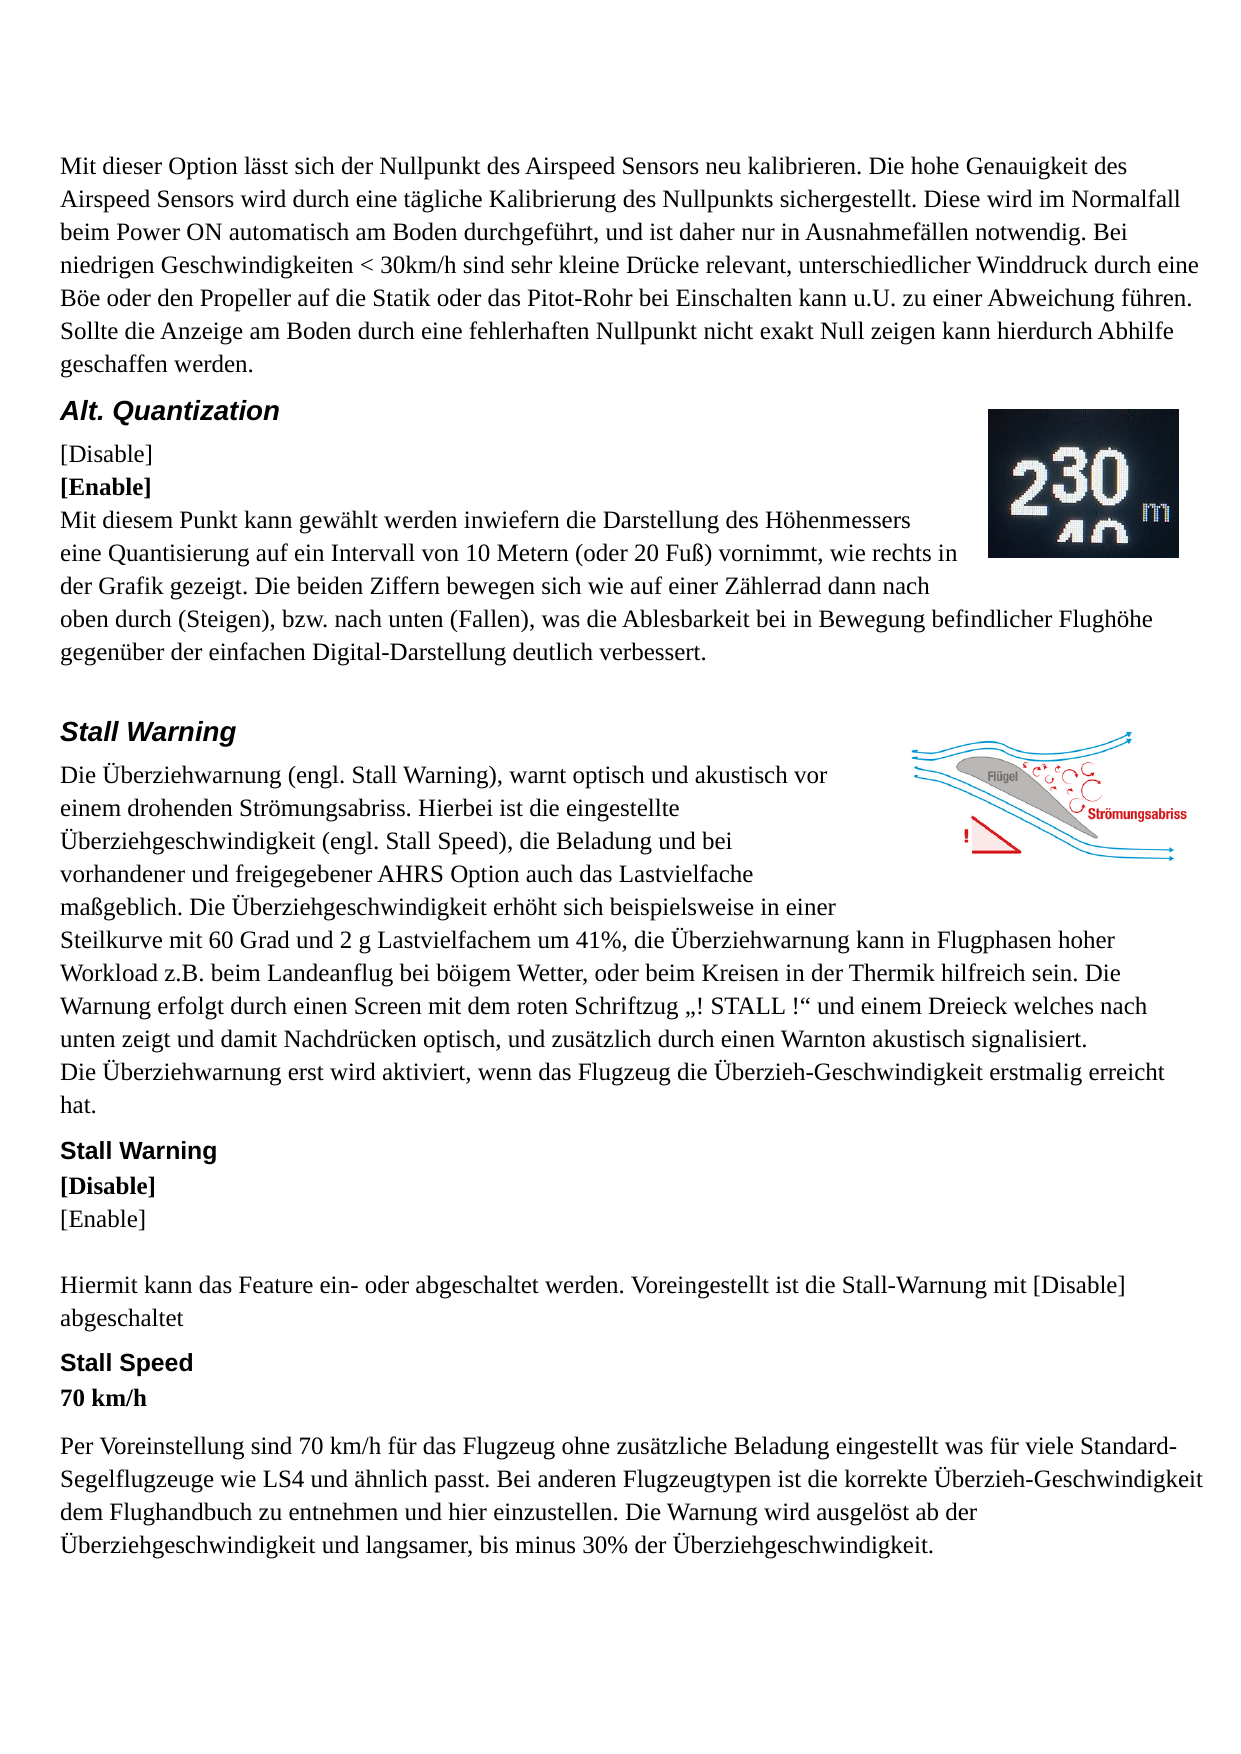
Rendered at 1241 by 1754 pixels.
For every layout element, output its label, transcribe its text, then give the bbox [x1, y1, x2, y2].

text Mit diesem Punkt kann gewählt werden inwiefern die Darstellung des Höhenmessers eine Quantisierung auf ein Intervall von 10 Metern (oder 20 Fuß) vornimmt, wie rechts in der Grafik gezeigt. Die beiden Ziffern bewegen sich wie auf einer Zählerrad dann nach oben durch (Steigen), bzw. nach unten (Fallen), was die Ablesbarkeit bei in Bewegung befindlicher Flughöhe gegenüber der einfachen Digital-Darstellung deutlich verbessert. [60, 505, 1207, 666]
text [Disable] [60, 439, 988, 468]
text Mit dieser Option lässt sich der Nullpunkt des Airspeed Sensors neu kalibrieren. Die hohe Genauigkeit des Airspeed Sensors wird durch eine tägliche Kalibrierung des Nullpunkts sichergestellt. Diese wird im Normalfall beim Power ON automatisch am Boden durchgeführt, und ist daher nur in Ausnahmefällen notwendig. Bei niedrigen Geschwindigkeiten < 30km/h sind sehr kleine Drücke relevant, unterschiedlicher Winddruck durch eine Böe oder den Propeller auf die Statik oder das Pitot-Rohr bei Einschalten kann u.U. zu einer Abweichung führen. Sollte die Anzeige am Boden durch eine fehlerhaften Nullpunkt nicht exakt Null zeigen kann hierdurch Abhilfe geschaffen werden. [60, 151, 1207, 378]
subtitle Alt. Quantization [60, 395, 1207, 427]
text [Enable] [60, 472, 988, 501]
subtitle Stall Speed [60, 1348, 1207, 1377]
picture [988, 409, 1179, 558]
picture [902, 701, 1202, 879]
text [Disable] [60, 1171, 1207, 1199]
text 70 km/h [60, 1383, 1207, 1412]
text Die Überziehwarnung (engl. Stall Warning), warnt optisch und akustisch vor einem drohenden Strömungsabriss. Hierbei ist die eingestellte Überziehgeschwindigkeit (engl. Stall Speed), die Beladung und bei vorhandener und freigegebener AHRS Option auch das Lastvielfache maßgeblich. Die Überziehgeschwindigkeit erhöht sich beispielsweise in einer Steilkurve mit 60 Grad und 2 g Lastvielfachem um 41%, die Überziehwarnung kann in Flugphasen hoher Workload z.B. beim Landeanflug bei böigem Wetter, oder beim Kreisen in der Thermik hilfreich sein. Die Warnung erfolgt durch einen Screen mit dem roten Schriftzug „! STALL !“ und einem Dreieck welches nach unten zeigt und damit Nachdrücken optisch, und zusätzlich durch einen Warnton akustisch signalisiert. [60, 760, 1207, 1053]
subtitle Stall Warning [60, 1136, 1207, 1164]
text Hiermit kann das Feature ein- oder abgeschaltet werden. Voreingestellt ist die Stall-Warnung mit [Disable] abgeschaltet [60, 1270, 1207, 1332]
text Per Voreinstellung sind 70 km/h für das Flugzeug ohne zusätzliche Beladung eingestellt was für viele Standard-Segelflugzeuge wie LS4 und ähnlich passt. Bei anderen Flugzeugtypen ist die korrekte Überzieh-Geschwindigkeit dem Flughandbuch zu entnehmen und hier einzustellen. Die Warnung wird ausgelöst ab der Überziehgeschwindigkeit und langsamer, bis minus 30% der Überziehgeschwindigkeit. [60, 1431, 1207, 1558]
text [1179, 439, 1207, 468]
text [1179, 472, 1207, 501]
subtitle Stall Warning [60, 716, 902, 748]
text [Enable] [60, 1204, 1207, 1232]
text Die Überziehwarnung erst wird aktiviert, wenn das Flugzeug die Überzieh-Geschwindigkeit erstmalig erreicht hat. [60, 1057, 1207, 1119]
